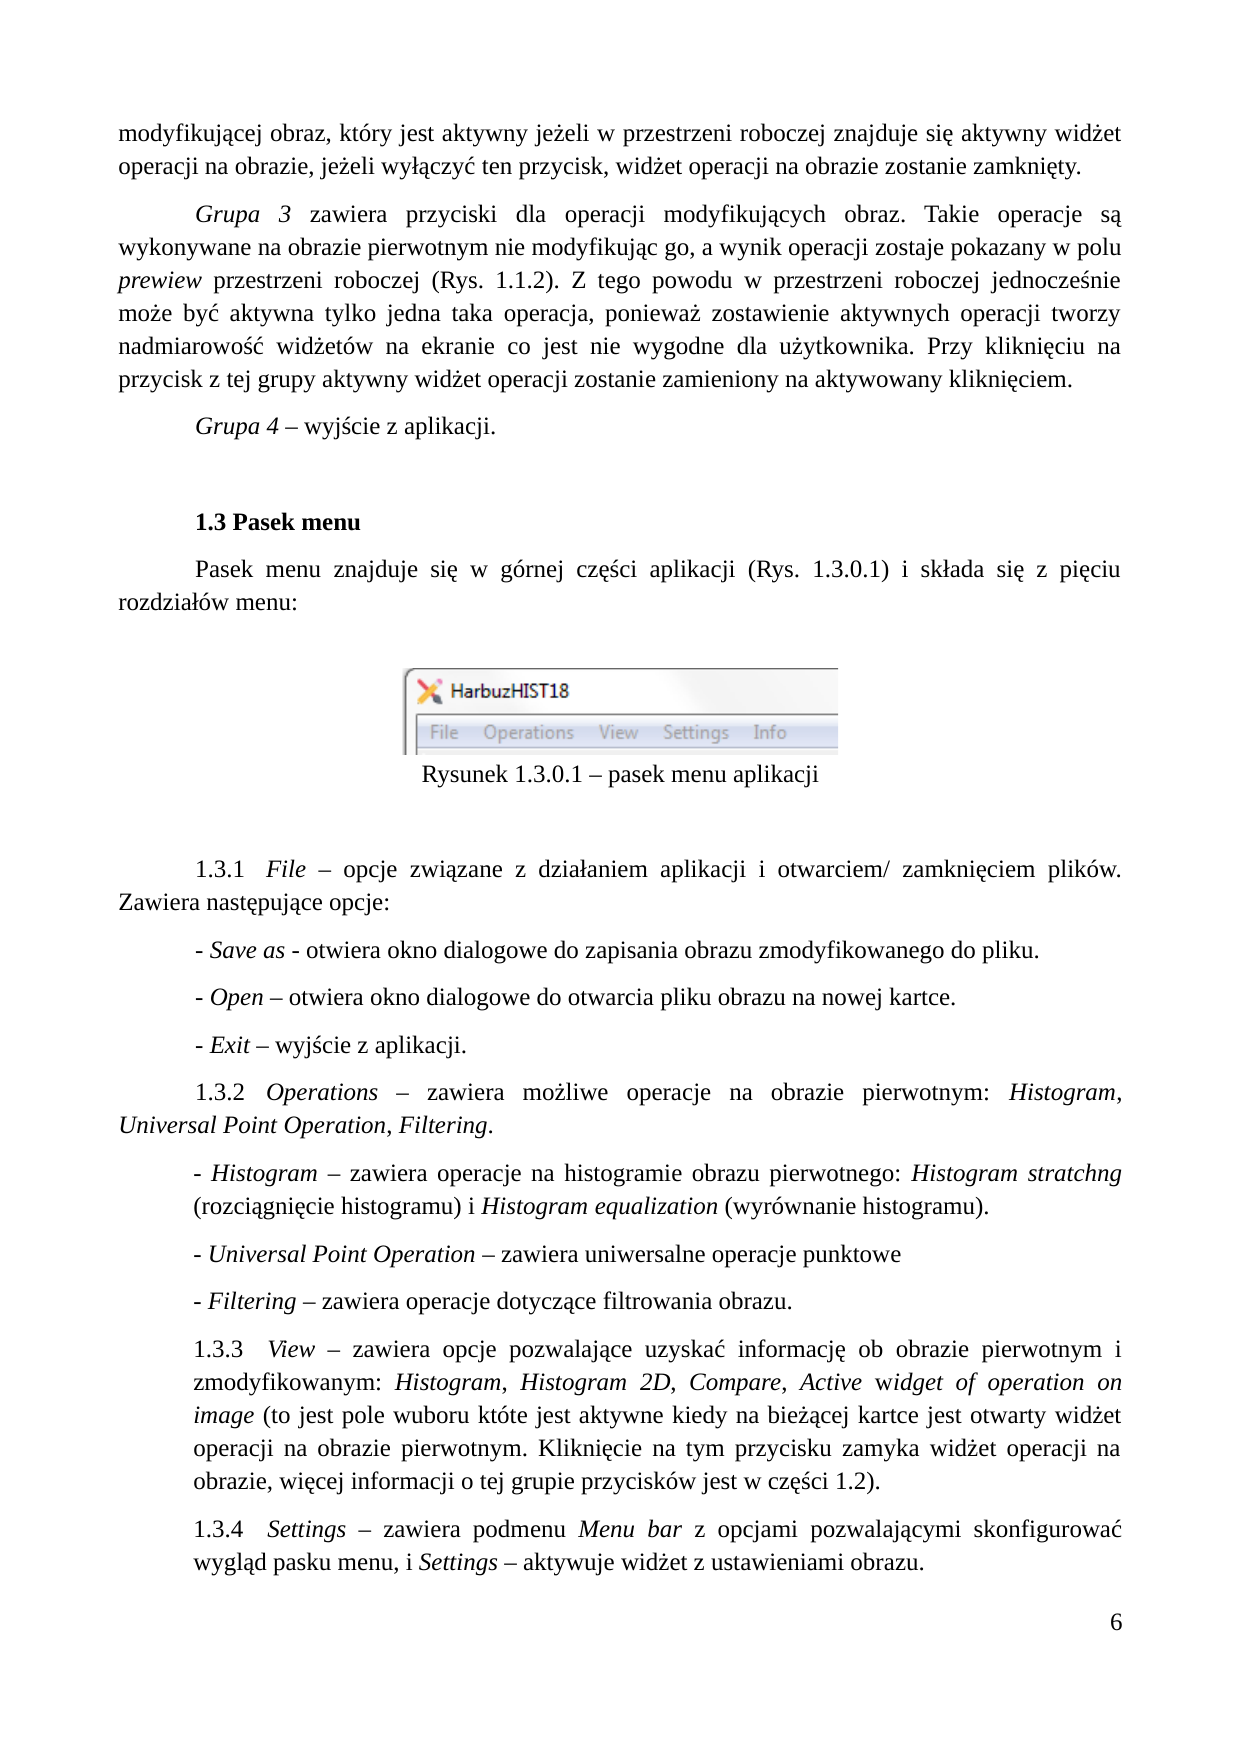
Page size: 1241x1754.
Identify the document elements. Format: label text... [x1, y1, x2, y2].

text Grupa 4 – wyjście z aplikacji. [118, 411, 1122, 440]
list - Histogram – zawiera operacje na histogramie obrazu pierwotnego: Histogram stratchng (rozciągnięcie histogramu) i Histogram equalization (wyrównanie histogramu). [193, 1158, 1122, 1220]
list 1.3.3 View – zawiera opcje pozwalające uzyskać informację ob obrazie pierwotnym i zmodyfikowanym: Histogram, Histogram 2D, Compare, Active widget of operation on image (to jest pole wuboru któte jest aktywne kiedy na bieżącej kartce jest otwarty widżet operacji na obrazie pierwotnym. Kliknięcie na tym przycisku zamyka widżet operacji na obrazie, więcej informacji o tej grupie przycisków jest w części 1.2). [193, 1334, 1122, 1495]
list 1.3.4 Settings – zawiera podmenu Menu bar z opcjami pozwalającymi skonfigurować wygląd pasku menu, i Settings – aktywuje widżet z ustawieniami obrazu. [193, 1514, 1122, 1575]
list - Filtering – zawiera operacje dotyczące filtrowania obrazu. [193, 1286, 1122, 1315]
list - Universal Point Operation – zawiera uniwersalne operacje punktowe [193, 1239, 1122, 1267]
picture [402, 668, 839, 755]
text 1.3 Pasek menu [118, 507, 1122, 535]
list - Exit – wyjście z aplikacji. [195, 1030, 1122, 1059]
text modyfikującej obraz, który jest aktywny jeżeli w przestrzeni roboczej znajduje się aktywny widżet operacji na obrazie, jeżeli wyłączyć ten przycisk, widżet operacji na obrazie zostanie zamknięty. [118, 118, 1122, 180]
text Pasek menu znajduje się w górnej części aplikacji (Rys. 1.3.0.1) i składa się z pięciu rozdziałów menu: [118, 554, 1122, 616]
list - Open – otwiera okno dialogowe do otwarcia pliku obrazu na nowej kartce. [195, 982, 1122, 1011]
text 1.3.1 File – opcje związane z działaniem aplikacji i otwarciem/ zamknięciem plików. Zawiera następujące opcje: [118, 854, 1122, 916]
list - Save as - otwiera okno dialogowe do zapisania obrazu zmodyfikowanego do pliku. [195, 935, 1122, 963]
text Rysunek 1.3.0.1 – pasek menu aplikacji [118, 755, 1122, 788]
text Grupa 3 zawiera przyciski dla operacji modyfikujących obraz. Takie operacje są wykonywane na obrazie pierwotnym nie modyfikując go, a wynik operacji zostaje pokazany w polu prewiew przestrzeni roboczej (Rys. 1.1.2). Z tego powodu w przestrzeni roboczej jednocześnie może być aktywna tylko jedna taka operacja, ponieważ zostawienie aktywnych operacji tworzy nadmiarowość widżetów na ekranie co jest nie wygodne dla użytkownika. Przy kliknięciu na przycisk z tej grupy aktywny widżet operacji zostanie zamieniony na aktywowany kliknięciem. [118, 199, 1122, 393]
text 1.3.2 Operations – zawiera możliwe operacje na obrazie pierwotnym: Histogram, Universal Point Operation, Filtering. [118, 1077, 1122, 1139]
